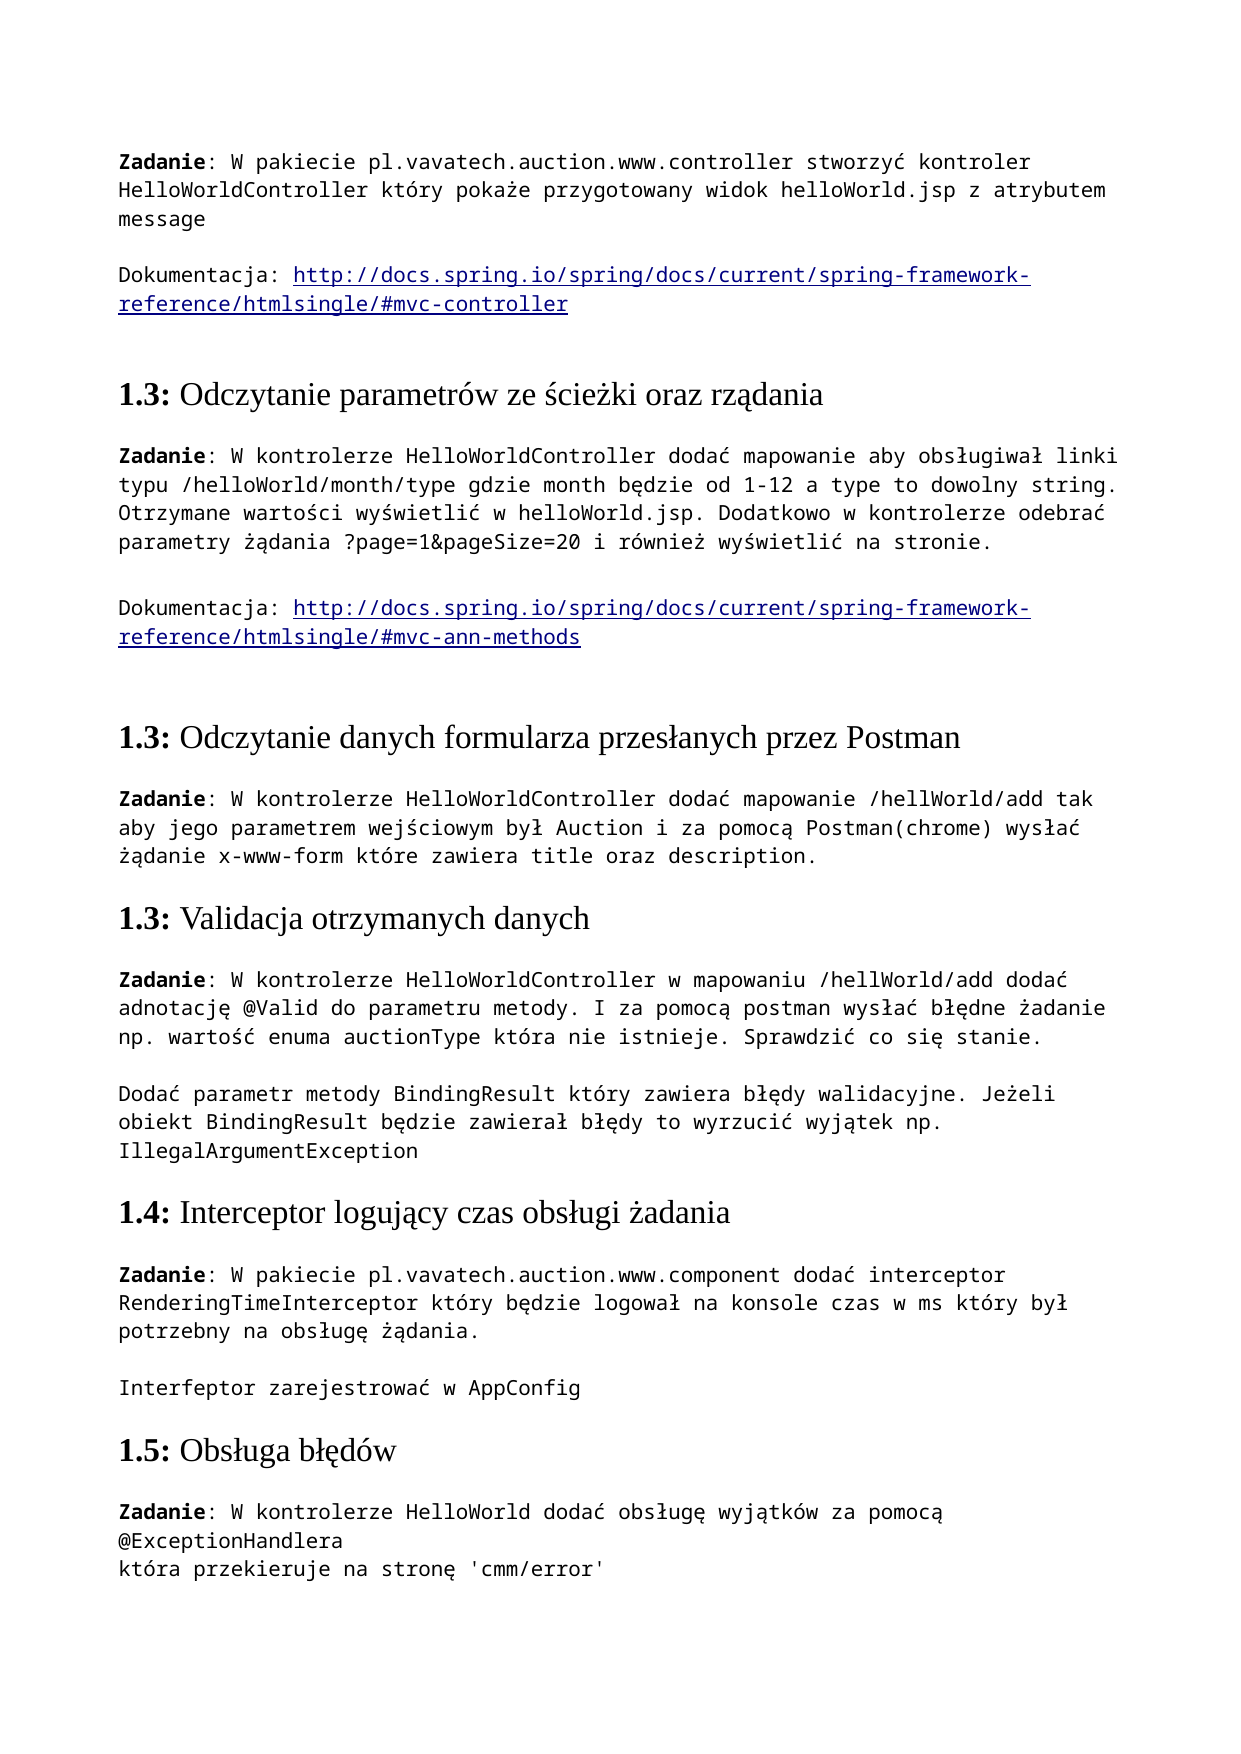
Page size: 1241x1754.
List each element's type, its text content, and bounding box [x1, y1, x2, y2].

text Zadanie: W pakiecie pl.vavatech.auction.www.controller stworzyć kontroler HelloWorldController który pokaże przygotowany widok helloWorld.jsp z atrybutem message [118, 147, 1122, 232]
text 1.5: Obsługa błędów [118, 1430, 1122, 1469]
text Interfeptor zarejestrować w AppConfig [118, 1373, 1122, 1402]
text 1.4: Interceptor logujący czas obsługi żadania [118, 1193, 1122, 1231]
text Dokumentacja: http://docs.spring.io/spring/docs/current/spring-framework-reference/htmlsingle/#mvc-ann-methods [118, 593, 1122, 650]
text 1.3: Odczytanie parametrów ze ścieżki oraz rządania [118, 374, 1122, 413]
text Zadanie: W kontrolerze HelloWorld dodać obsługę wyjątków za pomocą @ExceptionHandlera [118, 1497, 1122, 1554]
text Dodać parametr metody BindingResult który zawiera błędy walidacyjne. Jeżeli obiekt BindingResult będzie zawierał błędy to wyrzucić wyjątek np. IllegalArgumentException [118, 1079, 1122, 1164]
text Zadanie: W kontrolerze HelloWorldController dodać mapowanie /hellWorld/add tak aby jego parametrem wejściowym był Auction i za pomocą Postman(chrome) wysłać żądanie x-www-form które zawiera title oraz description. [118, 784, 1122, 869]
text która przekieruje na stronę 'cmm/error' [118, 1554, 1122, 1583]
text Dokumentacja: http://docs.spring.io/spring/docs/current/spring-framework-reference/htmlsingle/#mvc-controller [118, 261, 1122, 317]
text Zadanie: W kontrolerze HelloWorldController dodać mapowanie aby obsługiwał linki typu /helloWorld/month/type gdzie month będzie od 1-12 a type to dowolny string. [118, 441, 1122, 498]
text 1.3: Validacja otrzymanych danych [118, 898, 1122, 936]
text 1.3: Odczytanie danych formularza przesłanych przez Postman [118, 717, 1122, 756]
text Zadanie: W pakiecie pl.vavatech.auction.www.component dodać interceptor RenderingTimeInterceptor który będzie logował na konsole czas w ms który był potrzebny na obsługę żądania. [118, 1260, 1122, 1345]
text Zadanie: W kontrolerze HelloWorldController w mapowaniu /hellWorld/add dodać adnotację @Valid do parametru metody. I za pomocą postman wysłać błędne żadanie np. wartość enuma auctionType która nie istnieje. Sprawdzić co się stanie. [118, 965, 1122, 1050]
text Otrzymane wartości wyświetlić w helloWorld.jsp. Dodatkowo w kontrolerze odebrać parametry żądania ?page=1&pageSize=20 i również wyświetlić na stronie. [118, 498, 1122, 555]
